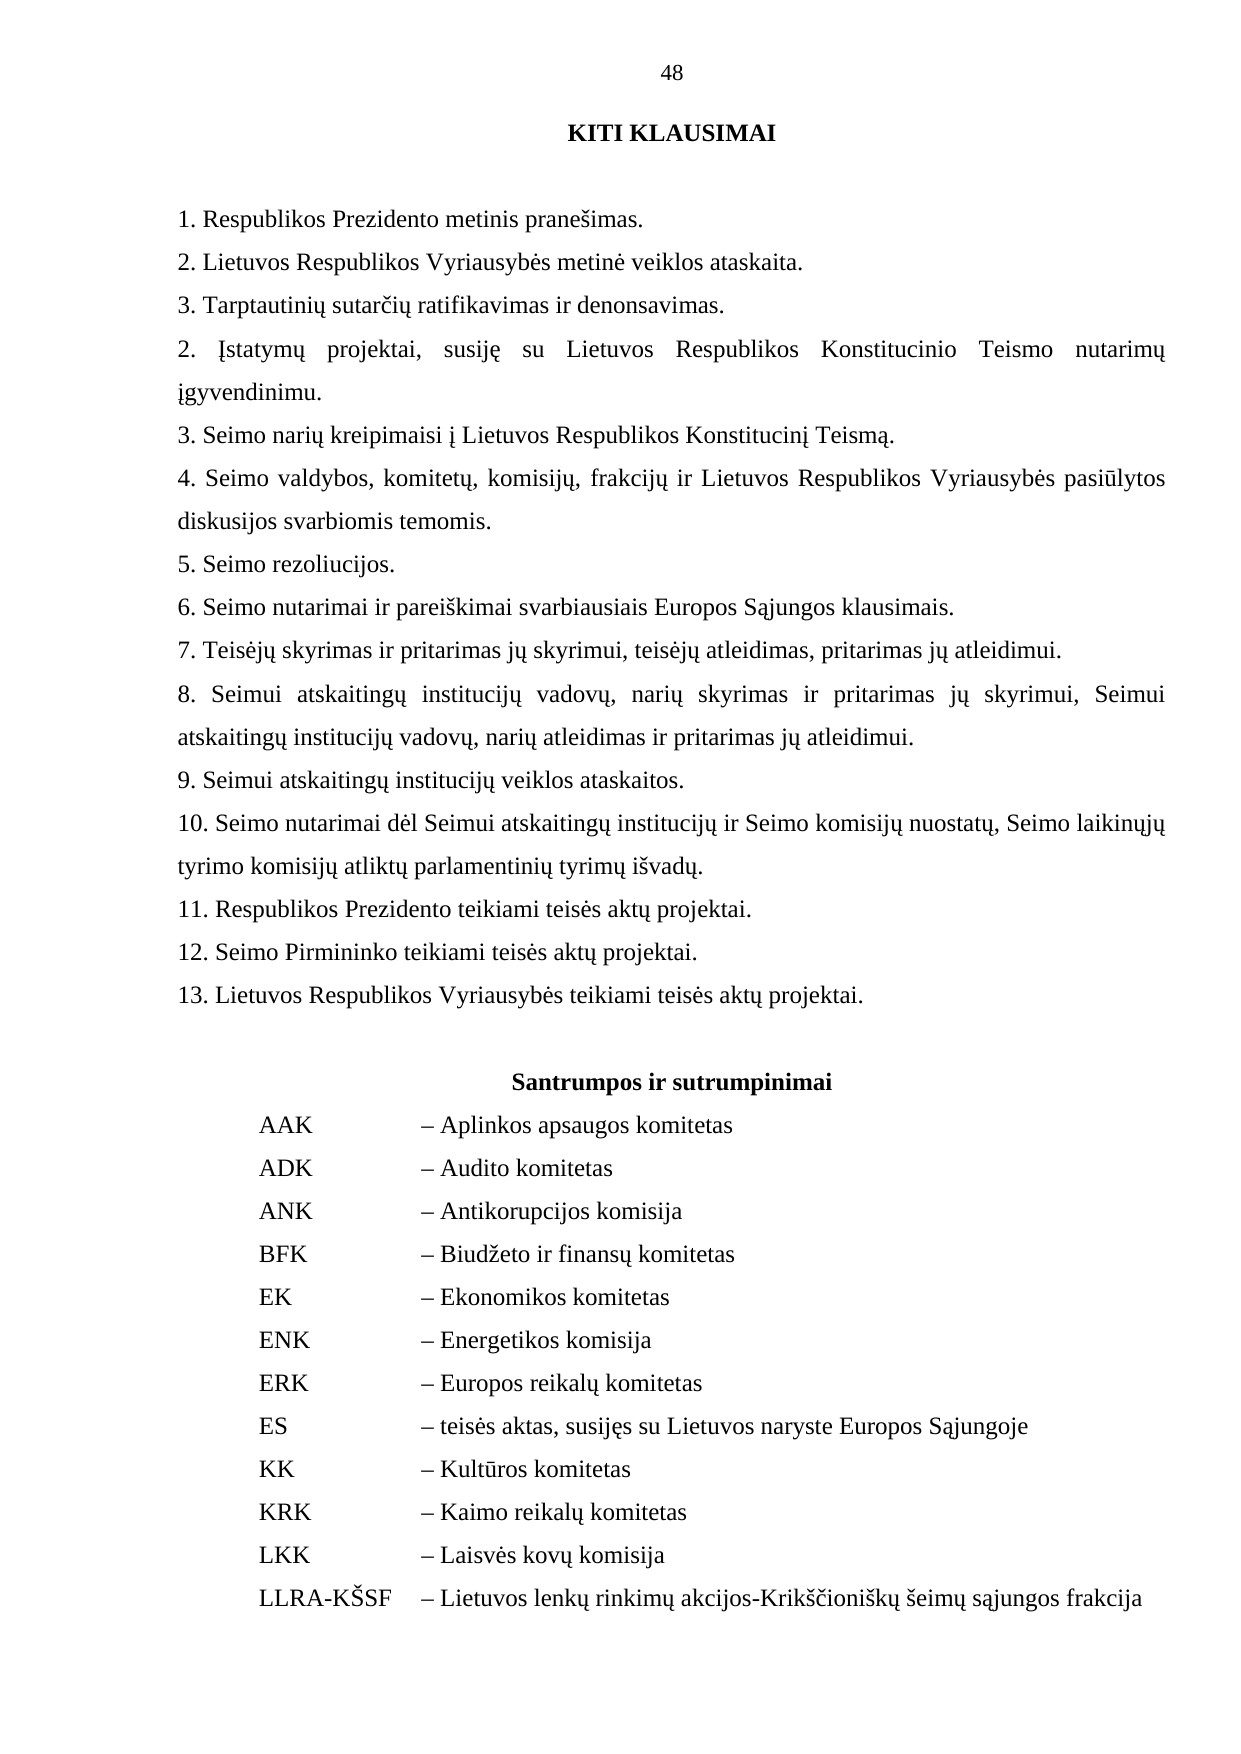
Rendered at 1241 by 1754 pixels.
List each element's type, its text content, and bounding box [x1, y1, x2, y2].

table_cell – Kultūros komitetas [410, 1454, 1174, 1497]
text 5. Seimo rezoliucijos. [177, 549, 1167, 578]
text 13. Lietuvos Respublikos Vyriausybės teikiami teisės aktų projektai. [177, 981, 1167, 1009]
text 6. Seimo nutarimai ir pareiškimai svarbiausiais Europos Sąjungos klausimais. [177, 592, 1167, 621]
table_cell BFK [248, 1239, 410, 1282]
table_cell LLRA-KŠSF [248, 1583, 410, 1626]
table_cell – Antikorupcijos komisija [410, 1196, 1174, 1239]
table_cell ES [248, 1411, 410, 1454]
table_cell LKK [248, 1540, 410, 1583]
text 10. Seimo nutarimai dėl Seimui atskaitingų institucijų ir Seimo komisijų nuostatų, Seimo laikinųjų tyrimo komisijų atliktų parlamentinių tyrimų išvadų. [177, 808, 1167, 880]
table_cell – Energetikos komisija [410, 1325, 1174, 1368]
table_cell – Ekonomikos komitetas [410, 1282, 1174, 1325]
text 11. Respublikos Prezidento teikiami teisės aktų projektai. [177, 894, 1167, 923]
text 4. Seimo valdybos, komitetų, komisijų, frakcijų ir Lietuvos Respublikos Vyriausybės pasiūlytos diskusijos svarbiomis temomis. [177, 463, 1167, 535]
table_cell ANK [248, 1196, 410, 1239]
table_cell ERK [248, 1368, 410, 1411]
text 3. Seimo narių kreipimaisi į Lietuvos Respublikos Konstitucinį Teismą. [177, 420, 1167, 449]
text 2. Lietuvos Respublikos Vyriausybės metinė veiklos ataskaita. [177, 247, 1167, 276]
table_cell KRK [248, 1497, 410, 1540]
text 2. Įstatymų projektai, susiję su Lietuvos Respublikos Konstitucinio Teismo nutarimų įgyvendinimu. [177, 334, 1167, 406]
text 8. Seimui atskaitingų institucijų vadovų, narių skyrimas ir pritarimas jų skyrimui, Seimui atskaitingų institucijų vadovų, narių atleidimas ir pritarimas jų atleidimui. [177, 679, 1167, 751]
table_cell – Kaimo reikalų komitetas [410, 1497, 1174, 1540]
text 1. Respublikos Prezidento metinis pranešimas. [177, 204, 1167, 233]
table_header AAK [248, 1110, 410, 1153]
text 12. Seimo Pirmininko teikiami teisės aktų projektai. [177, 937, 1167, 966]
table_cell KK [248, 1454, 410, 1497]
table_cell EK [248, 1282, 410, 1325]
table_cell – Lietuvos lenkų rinkimų akcijos-Krikščioniškų šeimų sąjungos frakcija [410, 1583, 1174, 1626]
table_cell – teisės aktas, susijęs su Lietuvos naryste Europos Sąjungoje [410, 1411, 1174, 1454]
table_cell – Europos reikalų komitetas [410, 1368, 1174, 1411]
table_cell – Audito komitetas [410, 1153, 1174, 1196]
table_cell – Laisvės kovų komisija [410, 1540, 1174, 1583]
text 3. Tarptautinių sutarčių ratifikavimas ir denonsavimas. [177, 291, 1167, 319]
table_cell ADK [248, 1153, 410, 1196]
text 7. Teisėjų skyrimas ir pritarimas jų skyrimui, teisėjų atleidimas, pritarimas jų atleidimui. [177, 636, 1167, 664]
text Santrumpos ir sutrumpinimai [177, 1067, 1167, 1096]
table_cell – Biudžeto ir finansų komitetas [410, 1239, 1174, 1282]
table_cell ENK [248, 1325, 410, 1368]
table_header – Aplinkos apsaugos komitetas [410, 1110, 1174, 1153]
text KITI KLAUSIMAI [177, 118, 1167, 147]
text 9. Seimui atskaitingų institucijų veiklos ataskaitos. [177, 765, 1167, 794]
